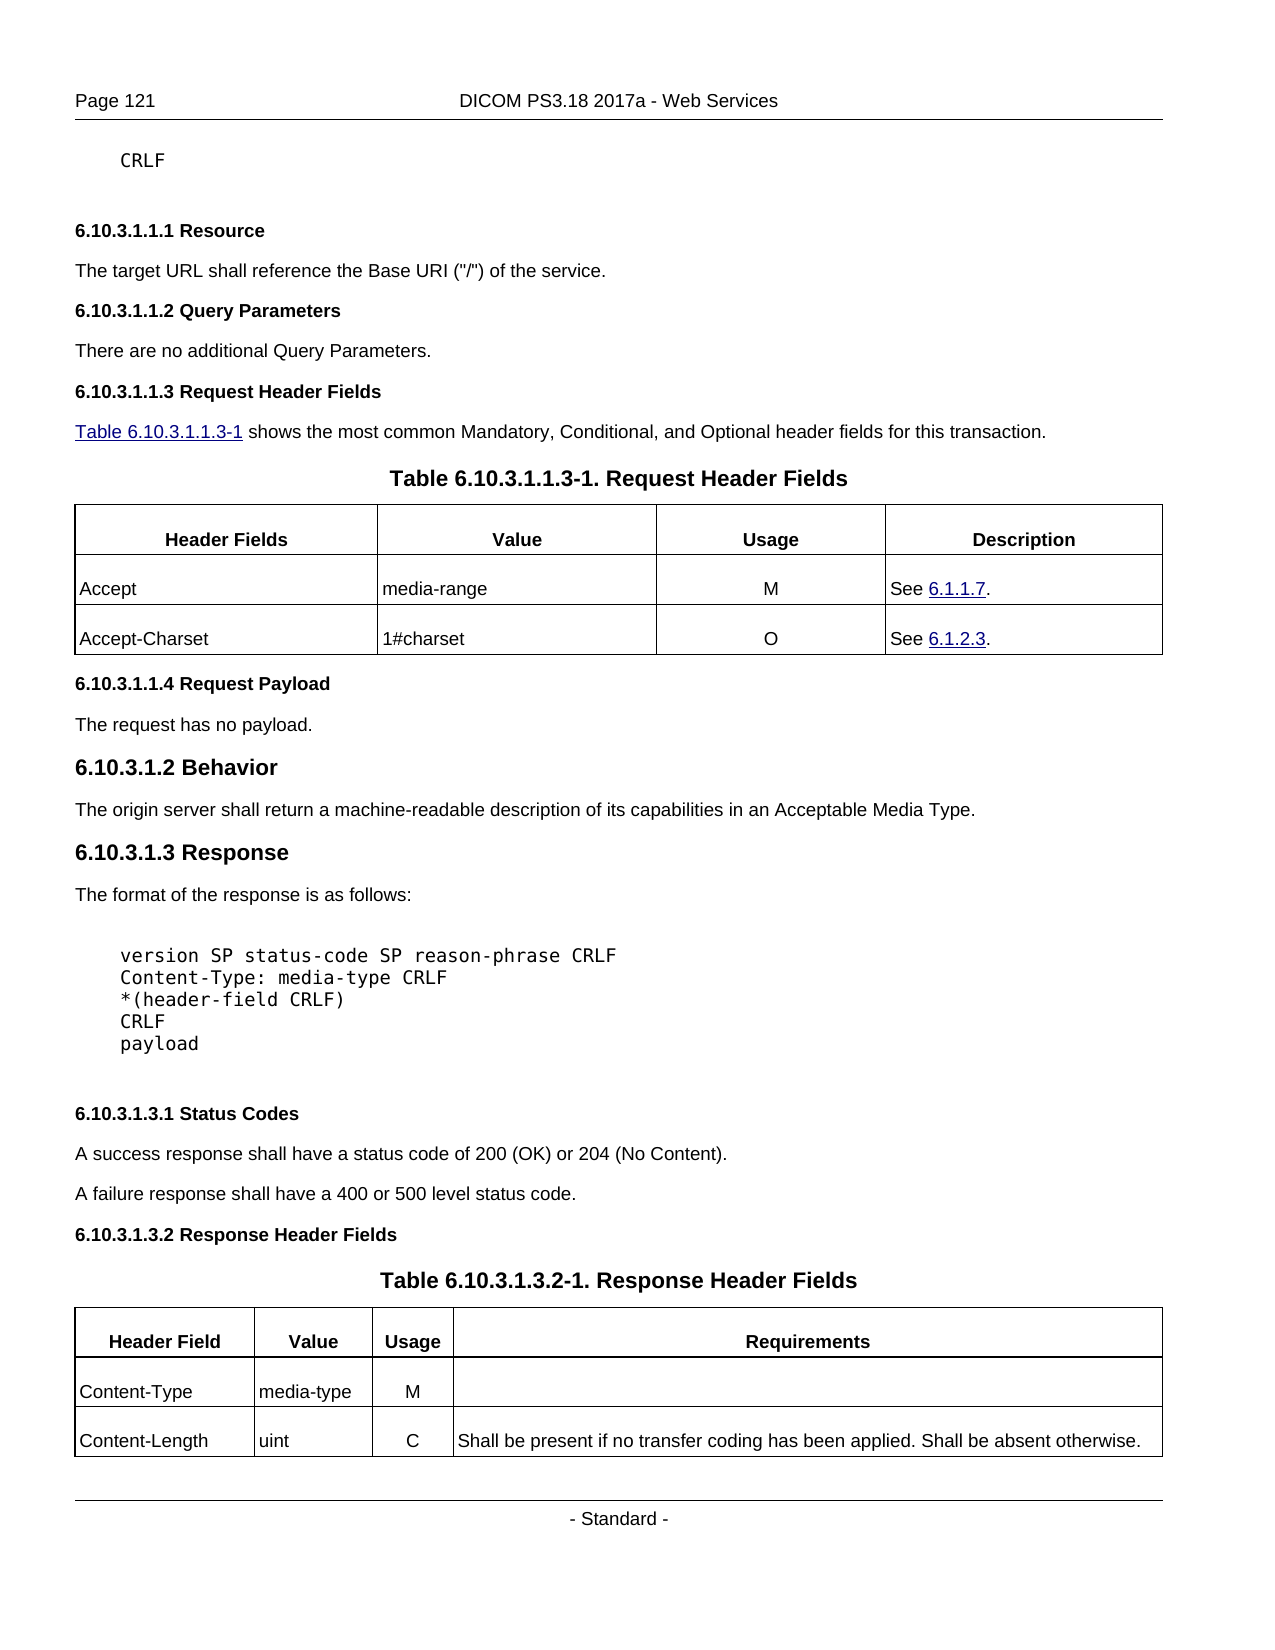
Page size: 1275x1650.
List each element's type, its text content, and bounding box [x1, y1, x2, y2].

table_header Header Field [76, 1308, 254, 1356]
table_header Usage [657, 505, 885, 554]
text The format of the response is as follows: [75, 883, 1162, 905]
table_cell Shall be present if no transfer coding has been applied. Shall be absent otherwise. [454, 1407, 1162, 1456]
table_cell See 6.1.1.7. [886, 555, 1162, 604]
text 6.10.3.1.3 Response [75, 839, 1162, 864]
text A failure response shall have a 400 or 500 level status code. [75, 1183, 1162, 1204]
table_cell media-range [378, 555, 656, 604]
text Table 6.10.3.1.1.3-1 shows the most common Mandatory, Conditional, and Optional header fields for this transaction. [75, 421, 1162, 442]
text CRLF [75, 150, 1162, 201]
table_header Value [378, 505, 656, 554]
text The target URL shall reference the Base URI ("/") of the service. [75, 260, 1162, 281]
table_cell See 6.1.2.3. [886, 605, 1162, 653]
table_cell Accept-Charset [76, 605, 377, 653]
text 6.10.3.1.1.4 Request Payload [75, 673, 1162, 695]
text The request has no payload. [75, 713, 1162, 735]
table_header Description [886, 505, 1162, 554]
table_cell M [373, 1358, 453, 1406]
text 6.10.3.1.3.2 Response Header Fields [75, 1223, 1162, 1245]
table_header Header Fields [76, 505, 377, 554]
text 6.10.3.1.3.1 Status Codes [75, 1102, 1162, 1124]
table_cell Content-Length [76, 1407, 254, 1456]
table_cell media-type [255, 1358, 372, 1406]
table_header Requirements [454, 1308, 1162, 1356]
text There are no additional Query Parameters. [75, 340, 1162, 362]
text 6.10.3.1.1.2 Query Parameters [75, 300, 1162, 322]
text A success response shall have a status code of 200 (OK) or 204 (No Content). [75, 1143, 1162, 1164]
text Table 6.10.3.1.1.3-1. Request Header Fields [75, 465, 1162, 491]
table_cell O [657, 605, 885, 653]
text 6.10.3.1.1.1 Resource [75, 219, 1162, 241]
text The origin server shall return a machine-readable description of its capabilities in an Acceptable Media Type. [75, 798, 1162, 820]
text version SP status-code SP reason-phrase CRLF Content-Type: media-type CRLF *(header-field CRLF) CRLF payload [75, 924, 1162, 1084]
table_cell Content-Type [76, 1358, 254, 1406]
table_cell 1#charset [378, 605, 656, 653]
text Table 6.10.3.1.3.2-1. Response Header Fields [75, 1267, 1162, 1293]
table_cell [454, 1358, 1162, 1406]
table_header Value [255, 1308, 372, 1356]
text 6.10.3.1.2 Behavior [75, 754, 1162, 780]
text 6.10.3.1.1.3 Request Header Fields [75, 381, 1162, 402]
table_cell uint [255, 1407, 372, 1456]
table_cell Accept [76, 555, 377, 604]
table_header Usage [373, 1308, 453, 1356]
table_cell M [657, 555, 885, 604]
table_cell C [373, 1407, 453, 1456]
